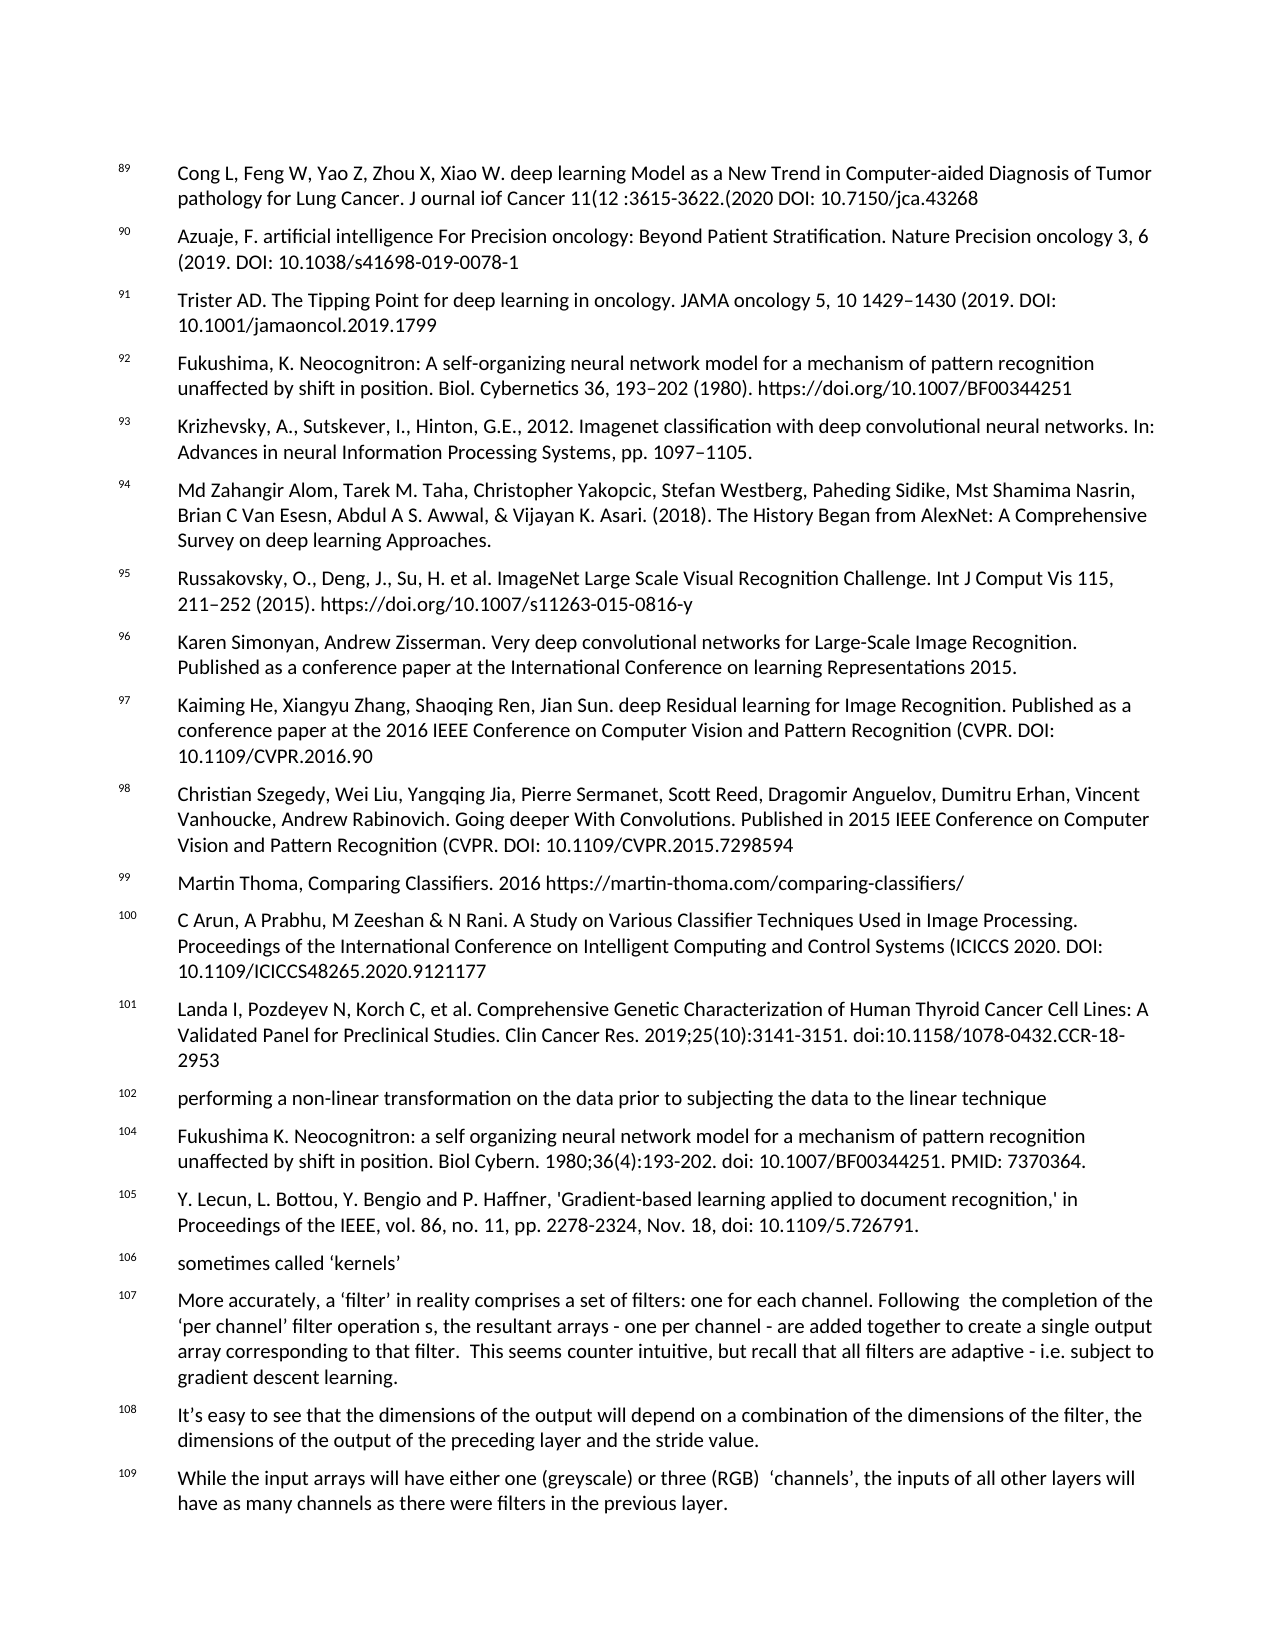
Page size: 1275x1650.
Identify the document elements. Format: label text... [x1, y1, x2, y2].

text performing a non-linear transformation on the data prior to subjecting the data to the linear technique [118, 1085, 1157, 1111]
text Martin Thoma, Comparing Classifiers. 2016 https://martin-thoma.com/comparing-classifiers/ [118, 870, 1157, 895]
text Russakovsky, O., Deng, J., Su, H. et al. ImageNet Large Scale Visual Recognition Challenge. Int J Comput Vis 115, 211–252 (2015). https://doi.org/10.1007/s11263-015-0816-y [118, 566, 1157, 616]
text Karen Simonyan, Andrew Zisserman. Very deep convolutional networks for Large-Scale Image Recognition. Published as a conference paper at the International Conference on learning Representations 2015. [118, 629, 1157, 680]
text More accurately, a ‘filter’ in reality comprises a set of filters: one for each channel. Following the completion of the ‘per channel’ filter operation s, the resultant arrays - one per channel - are added together to create a single output array corresponding to that filter. This seems counter intuitive, but recall that all filters are adaptive - i.e. subject to gradient descent learning. [118, 1288, 1157, 1389]
text Y. Lecun, L. Bottou, Y. Bengio and P. Haffner, 'Gradient-based learning applied to document recognition,' in Proceedings of the IEEE, vol. 86, no. 11, pp. 2278-2324, Nov. 18, doi: 10.1109/5.726791. [118, 1186, 1157, 1237]
text Landa I, Pozdeyev N, Korch C, et al. Comprehensive Genetic Characterization of Human Thyroid Cancer Cell Lines: A Validated Panel for Preclinical Studies. Clin Cancer Res. 2019;25(10):3141-3151. doi:10.1158/1078-0432.CCR-18-2953 [118, 996, 1157, 1073]
text C Arun, A Prabhu, M Zeeshan & N Rani. A Study on Various Classifier Techniques Used in Image Processing. Proceedings of the International Conference on Intelligent Computing and Control Systems (ICICCS 2020. DOI: 10.1109/ICICCS48265.2020.9121177 [118, 908, 1157, 984]
text Cong L, Feng W, Yao Z, Zhou X, Xiao W. deep learning Model as a New Trend in Computer-aided Diagnosis of Tumor pathology for Lung Cancer. J ournal iof Cancer 11(12 :3615-3622.(2020 DOI: 10.7150/jca.43268 [118, 160, 1157, 211]
text It’s easy to see that the dimensions of the output will depend on a combination of the dimensions of the filter, the dimensions of the output of the preceding layer and the stride value. [118, 1402, 1157, 1453]
text Md Zahangir Alom, Tarek M. Taha, Christopher Yakopcic, Stefan Westberg, Paheding Sidike, Mst Shamima Nasrin, Brian C Van Esesn, Abdul A S. Awwal, & Vijayan K. Asari. (2018). The History Began from AlexNet: A Comprehensive Survey on deep learning Approaches. [118, 477, 1157, 553]
text sometimes called ‘kernels’ [118, 1250, 1157, 1275]
text Trister AD. The Tipping Point for deep learning in oncology. JAMA oncology 5, 10 1429–1430 (2019. DOI: 10.1001/jamaoncol.2019.1799 [118, 287, 1157, 338]
text While the input arrays will have either one (greyscale) or three (RGB) ‘channels’, the inputs of all other layers will have as many channels as there were filters in the previous layer. [118, 1465, 1157, 1516]
text Fukushima K. Neocognitron: a self organizing neural network model for a mechanism of pattern recognition unaffected by shift in position. Biol Cybern. 1980;36(4):193-202. doi: 10.1007/BF00344251. PMID: 7370364. [118, 1123, 1157, 1174]
text Kaiming He, Xiangyu Zhang, Shaoqing Ren, Jian Sun. deep Residual learning for Image Recognition. Published as a conference paper at the 2016 IEEE Conference on Computer Vision and Pattern Recognition (CVPR. DOI: 10.1109/CVPR.2016.90 [118, 692, 1157, 768]
text Azuaje, F. artificial intelligence For Precision oncology: Beyond Patient Stratification. Nature Precision oncology 3, 6 (2019. DOI: 10.1038/s41698-019-0078-1 [118, 223, 1157, 274]
text Fukushima, K. Neocognitron: A self-organizing neural network model for a mechanism of pattern recognition unaffected by shift in position. Biol. Cybernetics 36, 193–202 (1980). https://doi.org/10.1007/BF00344251 [118, 350, 1157, 401]
text Christian Szegedy, Wei Liu, Yangqing Jia, Pierre Sermanet, Scott Reed, Dragomir Anguelov, Dumitru Erhan, Vincent Vanhoucke, Andrew Rabinovich. Going deeper With Convolutions. Published in 2015 IEEE Conference on Computer Vision and Pattern Recognition (CVPR. DOI: 10.1109/CVPR.2015.7298594 [118, 781, 1157, 857]
text Krizhevsky, A., Sutskever, I., Hinton, G.E., 2012. Imagenet classification with deep convolutional neural networks. In: Advances in neural Information Processing Systems, pp. 1097–1105. [118, 413, 1157, 464]
